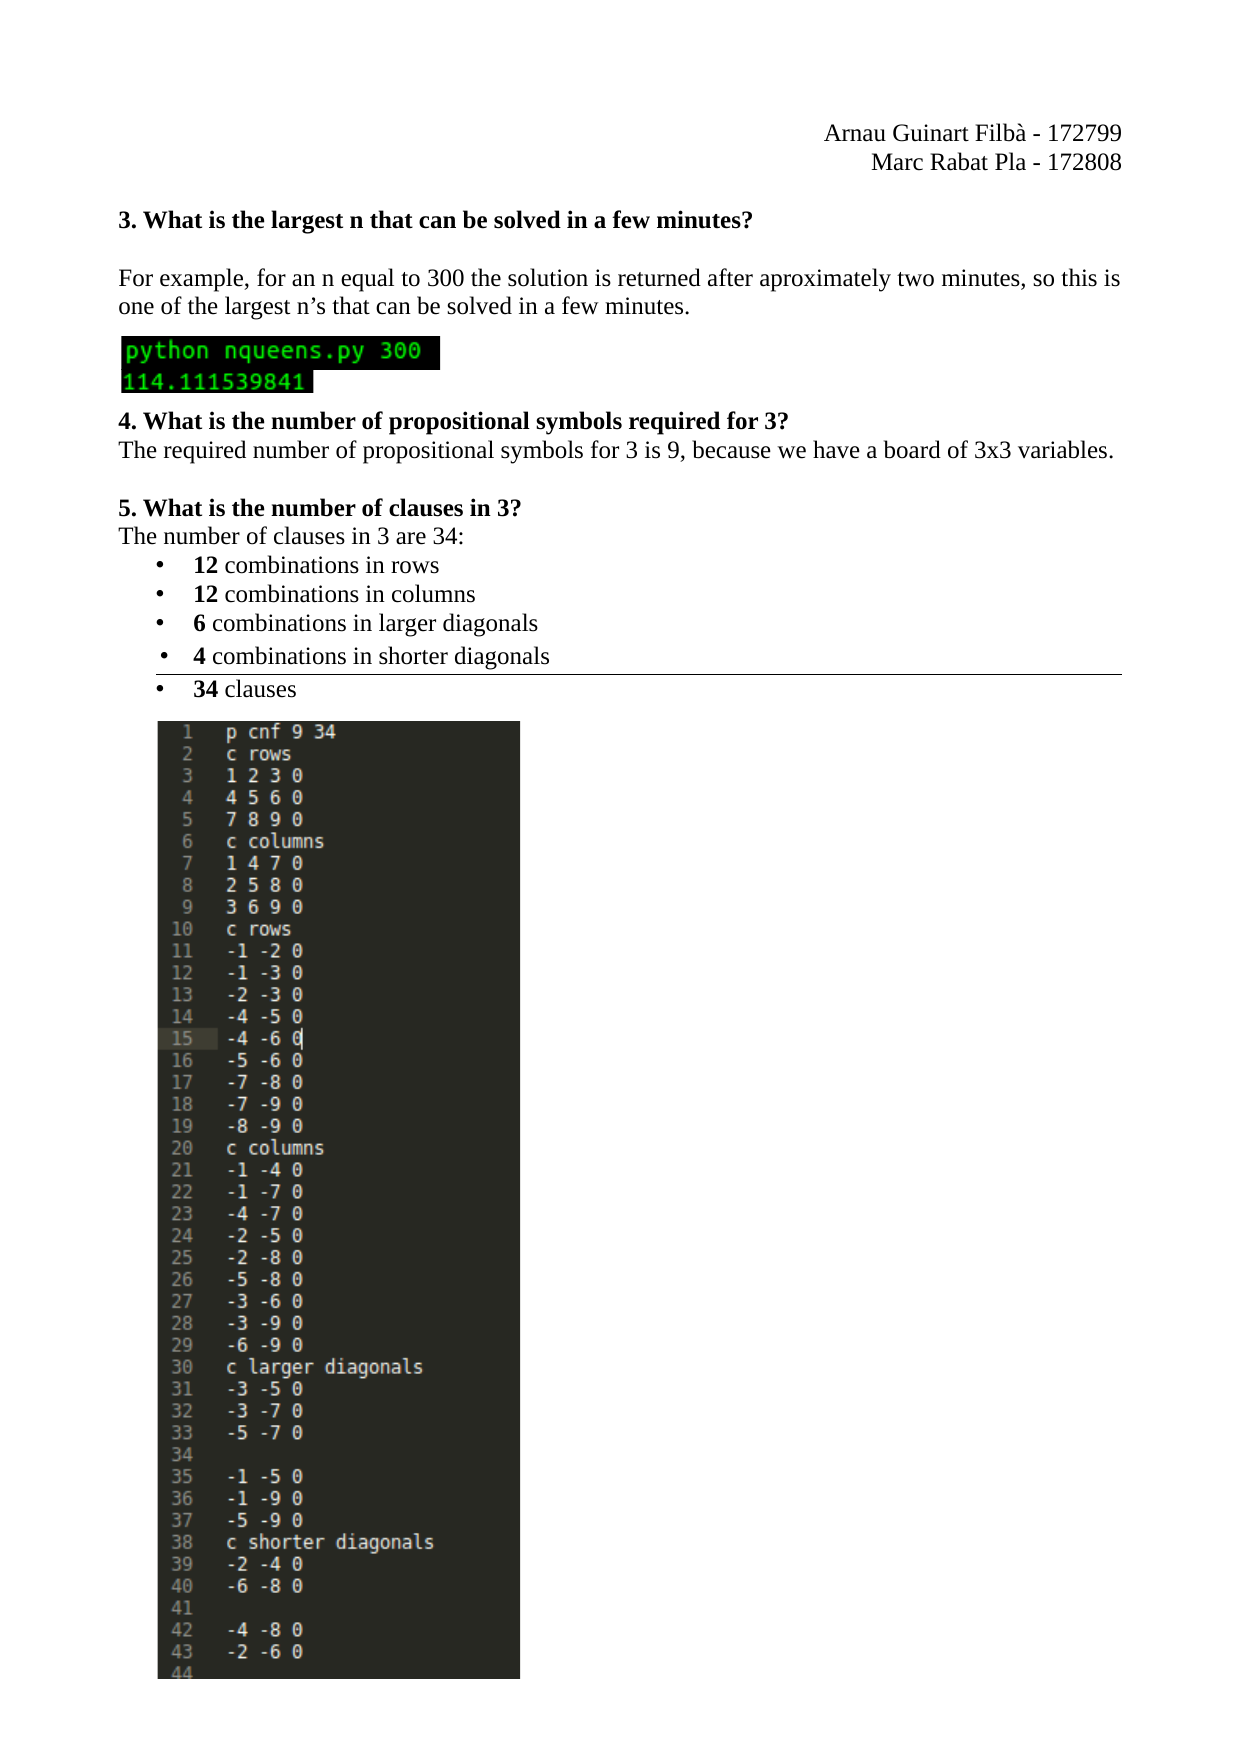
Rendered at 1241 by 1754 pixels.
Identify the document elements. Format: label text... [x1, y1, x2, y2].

text For example, for an n equal to 300 the solution is returned after aproximately two minutes, so this is one of the largest n’s that can be solved in a few minutes. [118, 263, 1122, 320]
list 34 clauses [156, 675, 1122, 703]
list 12 combinations in columns [156, 579, 1122, 608]
picture [157, 721, 521, 1679]
picture [121, 336, 440, 393]
text 4. What is the number of propositional symbols required for 3? [118, 406, 1122, 435]
text The number of clauses in 3 are 34: [118, 521, 1122, 550]
text 5. What is the number of clauses in 3? [118, 493, 1122, 521]
list 4 combinations in shorter diagonals [156, 636, 1122, 674]
text 3. What is the largest n that can be solved in a few minutes? [118, 205, 1122, 234]
text The required number of propositional symbols for 3 is 9, because we have a board of 3x3 variables. [118, 435, 1122, 464]
list 6 combinations in larger diagonals [156, 608, 1122, 636]
list 12 combinations in rows [156, 550, 1122, 579]
